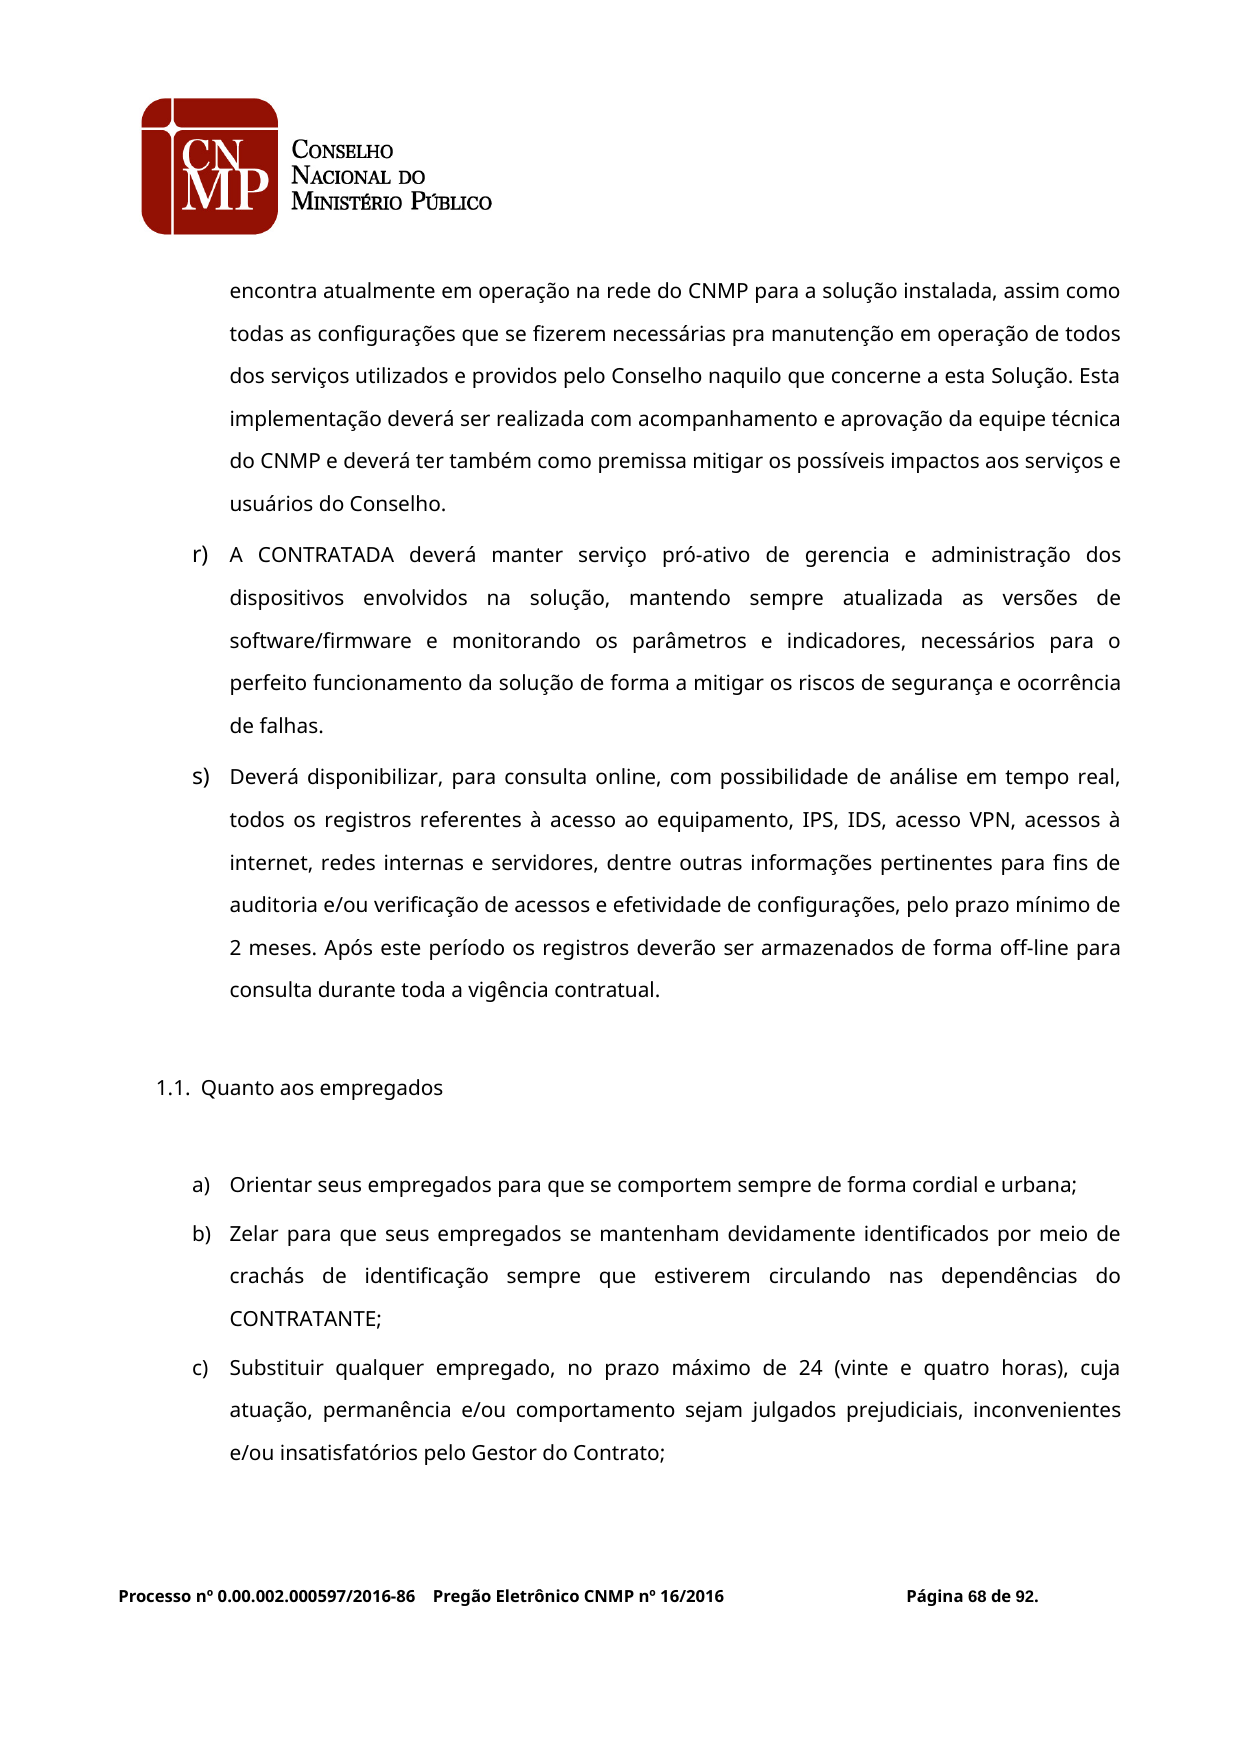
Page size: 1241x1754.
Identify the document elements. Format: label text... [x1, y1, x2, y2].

list Quanto aos empregados [156, 1073, 1122, 1101]
list Zelar para que seus empregados se mantenham devidamente identificados por meio de crachás de identificação sempre que estiverem circulando nas dependências do CONTRATANTE; [192, 1219, 1122, 1332]
list Substituir qualquer empregado, no prazo máximo de 24 (vinte e quatro horas), cuja atuação, permanência e/ou comportamento sejam julgados prejudiciais, inconvenientes e/ou insatisfatórios pelo Gestor do Contrato; [192, 1353, 1122, 1466]
list Orientar seus empregados para que se comportem sempre de forma cordial e urbana; [192, 1170, 1122, 1199]
picture [118, 76, 507, 256]
list Deverá disponibilizar, para consulta online, com possibilidade de análise em tempo real, todos os registros referentes à acesso ao equipamento, IPS, IDS, acesso VPN, acessos à internet, redes internas e servidores, dentre outras informações pertinentes para fins de auditoria e/ou verificação de acessos e efetividade de configurações, pelo prazo mínimo de 2 meses. Após este período os registros deverão ser armazenados de forma off-line para consulta durante toda a vigência contratual. [192, 760, 1122, 1004]
list encontra atualmente em operação na rede do CNMP para a solução instalada, assim como todas as configurações que se fizerem necessárias pra manutenção em operação de todos dos serviços utilizados e providos pelo Conselho naquilo que concerne a esta Solução. Esta implementação deverá ser realizada com acompanhamento e aprovação da equipe técnica do CNMP e deverá ter também como premissa mitigar os possíveis impactos aos serviços e usuários do Conselho. [192, 276, 1122, 518]
list A CONTRATADA deverá manter serviço pró-ativo de gerencia e administração dos dispositivos envolvidos na solução, mantendo sempre atualizada as versões de software/firmware e monitorando os parâmetros e indicadores, necessários para o perfeito funcionamento da solução de forma a mitigar os riscos de segurança e ocorrência de falhas. [192, 538, 1122, 739]
